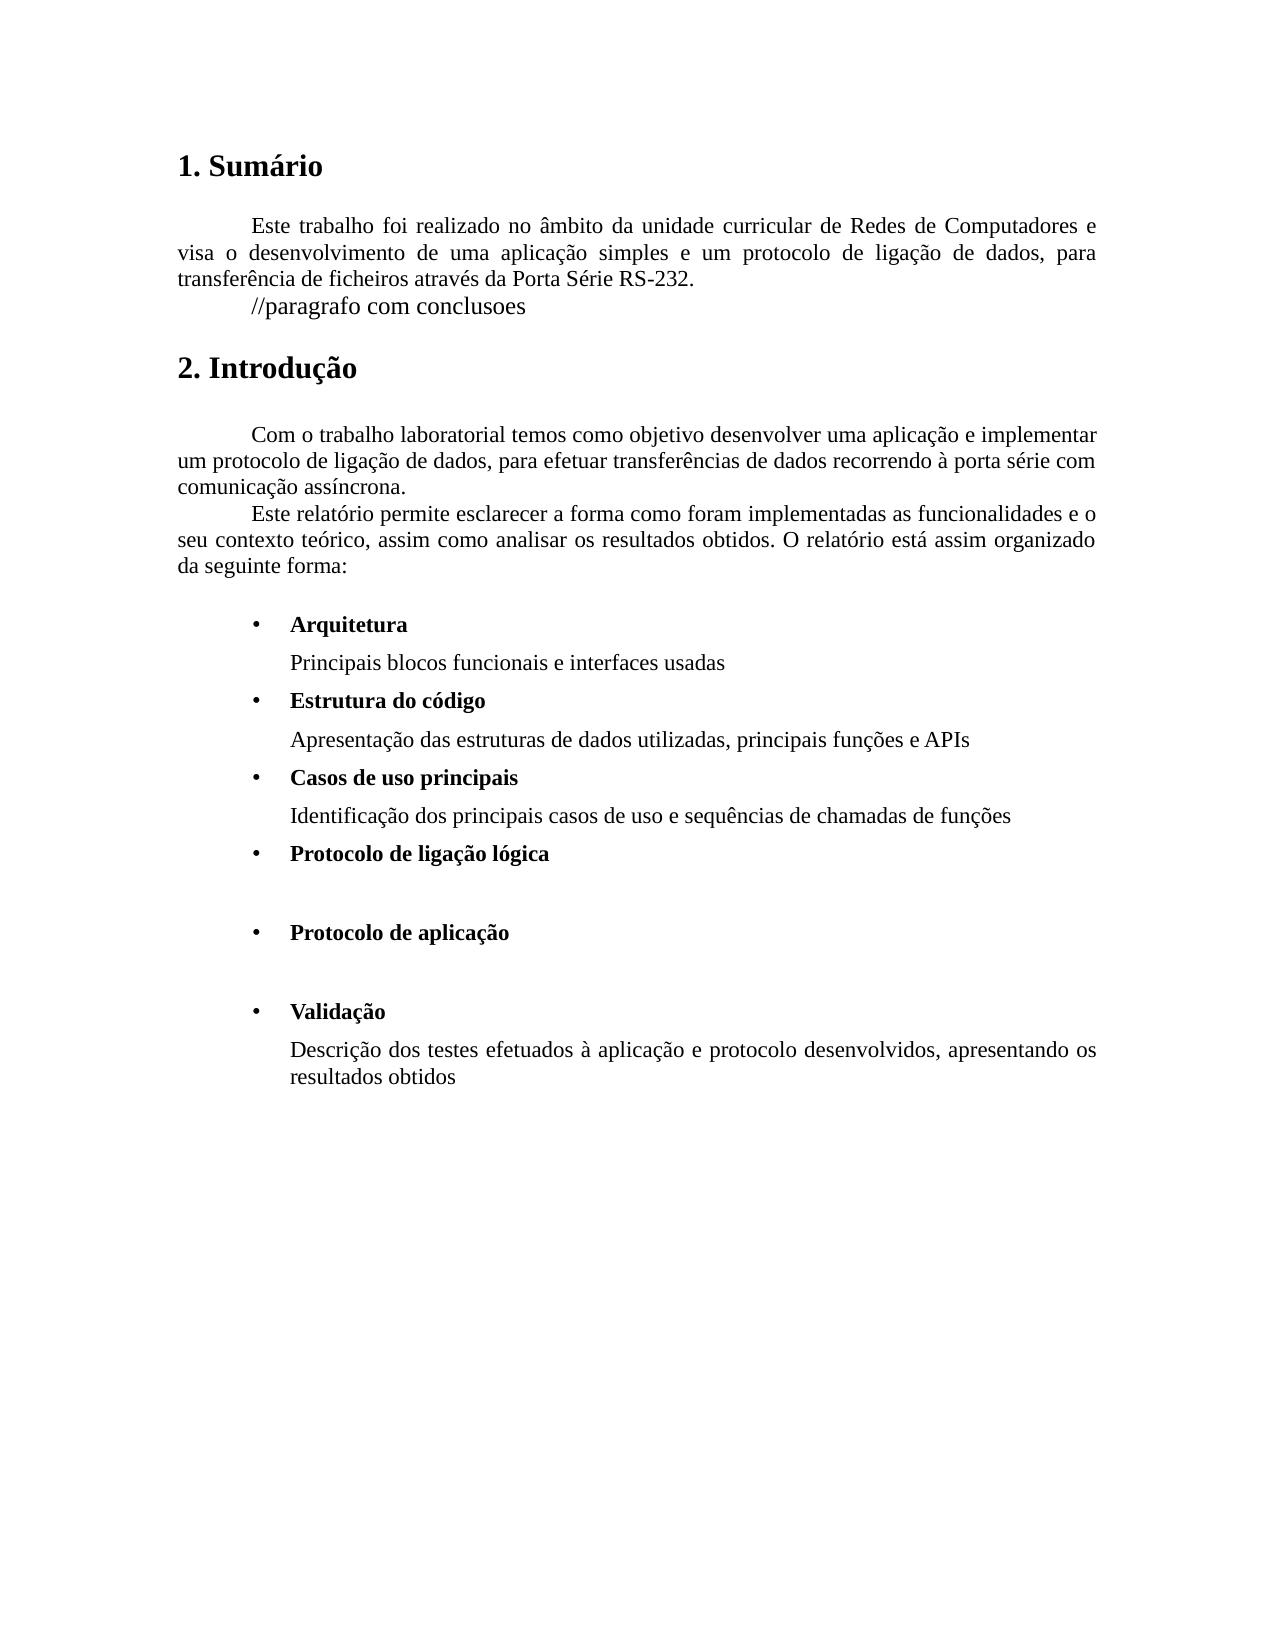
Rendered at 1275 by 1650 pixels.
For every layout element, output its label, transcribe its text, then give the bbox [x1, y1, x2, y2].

text 2. Introdução [177, 349, 1098, 385]
list Principais blocos funcionais e interfaces usadas [252, 649, 1098, 676]
list Arquitetura [252, 611, 1098, 637]
text //paragrafo com conclusoes [177, 291, 1098, 320]
text Com o trabalho laboratorial temos como objetivo desenvolver uma aplicação e implementar um protocolo de ligação de dados, para efetuar transferências de dados recorrendo à porta série com comunicação assíncrona. [177, 421, 1098, 500]
list Protocolo de aplicação [252, 919, 1098, 946]
list Validação [252, 998, 1098, 1024]
list Estrutura do código [252, 688, 1098, 714]
list Identificação dos principais casos de uso e sequências de chamadas de funções [252, 802, 1098, 829]
list Casos de uso principais [252, 764, 1098, 790]
text Este relatório permite esclarecer a forma como foram implementadas as funcionalidades e o seu contexto teórico, assim como analisar os resultados obtidos. O relatório está assim organizado da seguinte forma: [177, 500, 1098, 579]
text Este trabalho foi realizado no âmbito da unidade curricular de Redes de Computadores e visa o desenvolvimento de uma aplicação simples e um protocolo de ligação de dados, para transferência de ficheiros através da Porta Série RS-232. [177, 212, 1098, 291]
text 1. Sumário [177, 148, 1098, 183]
list Descrição dos testes efetuados à aplicação e protocolo desenvolvidos, apresentando os resultados obtidos [252, 1036, 1098, 1089]
list Protocolo de ligação lógica [252, 841, 1098, 867]
list Apresentação das estruturas de dados utilizadas, principais funções e APIs [252, 726, 1098, 752]
